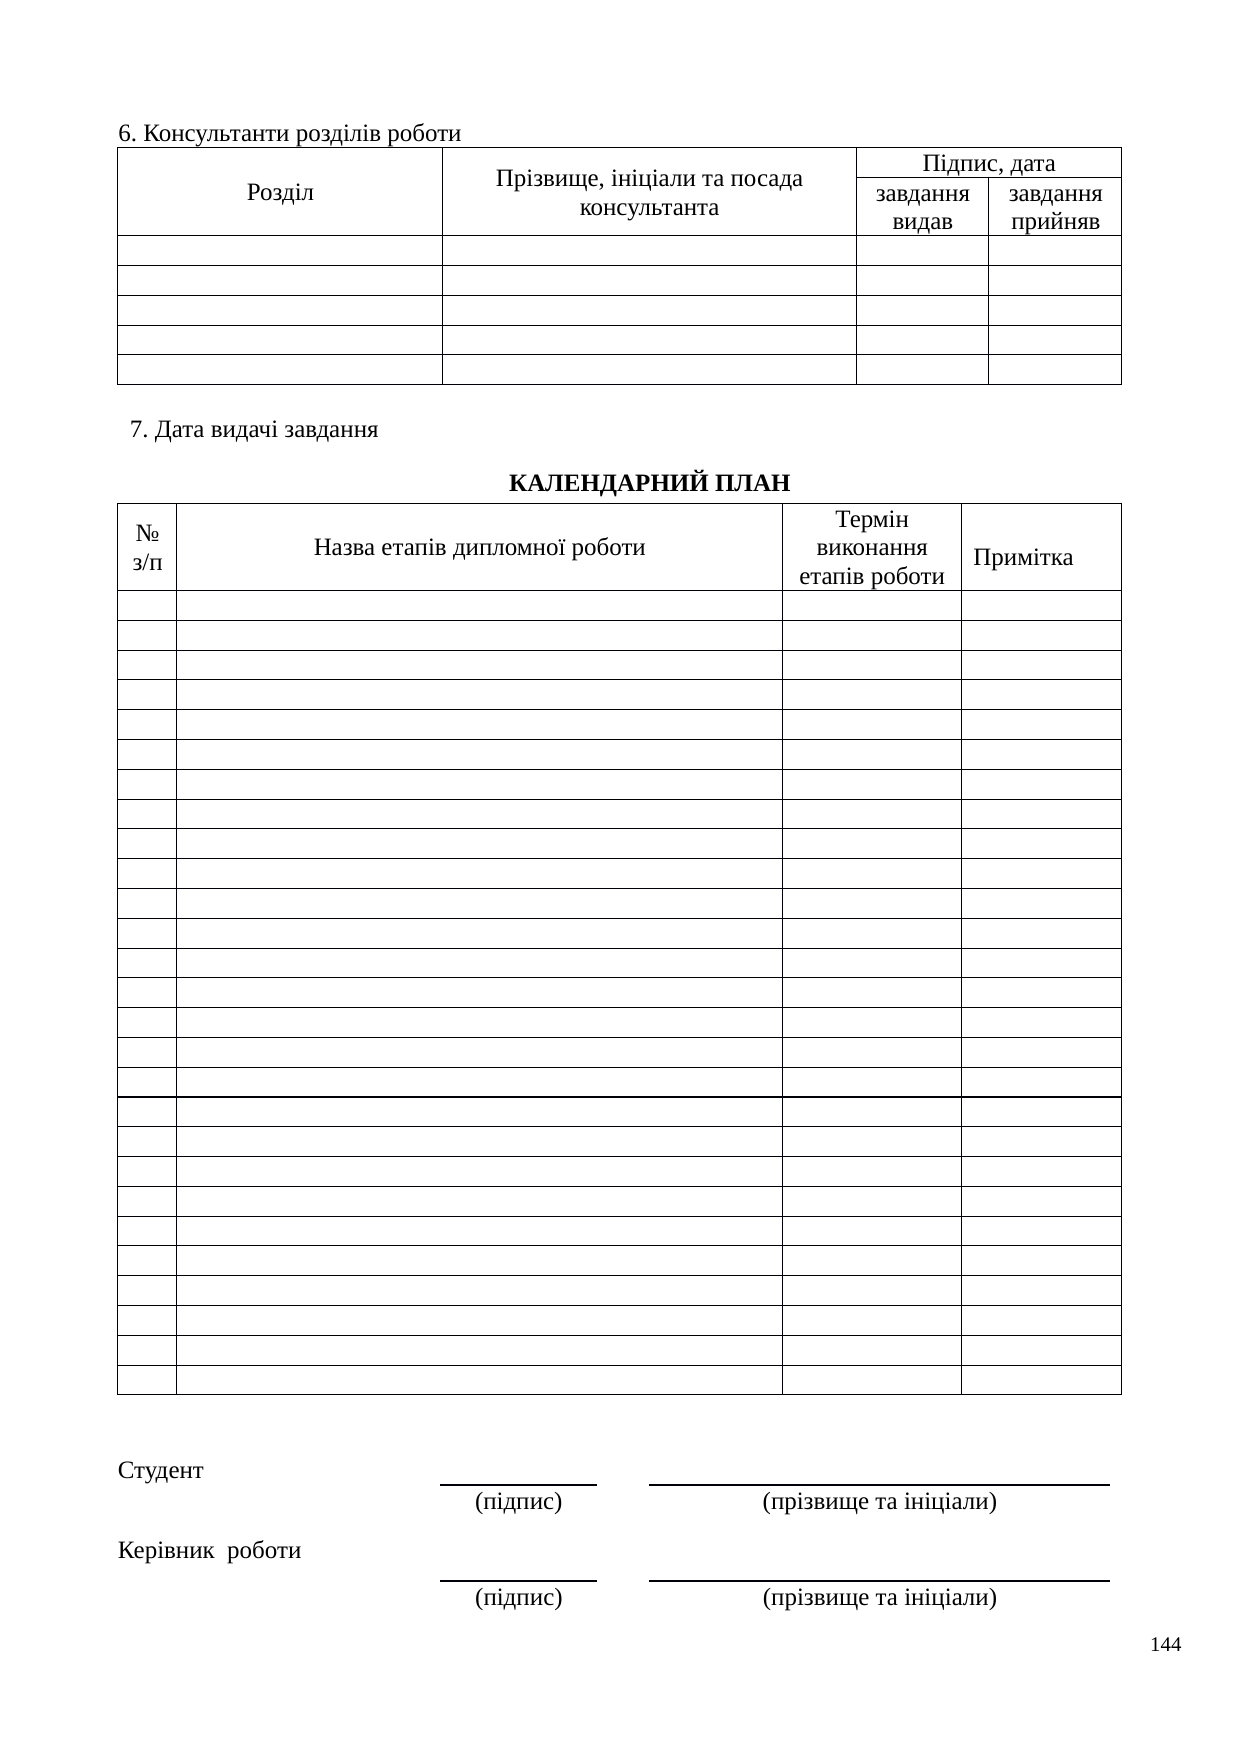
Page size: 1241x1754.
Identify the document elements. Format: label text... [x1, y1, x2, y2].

table_cell [177, 859, 782, 888]
table_cell [118, 800, 176, 828]
table_cell [177, 1127, 782, 1156]
table_cell [118, 770, 176, 798]
table_cell [783, 770, 961, 798]
table_header Примітка [962, 504, 1121, 590]
table_cell [783, 1306, 961, 1335]
table_cell [962, 1008, 1121, 1037]
table_cell [962, 1336, 1121, 1364]
table_header 7. Дата видачі завдання [118, 414, 399, 443]
subtitle КАЛЕНДАРНИЙ ПЛАН [118, 468, 1181, 496]
table_cell [177, 800, 782, 828]
table_cell [962, 978, 1121, 1007]
table_cell [177, 1336, 782, 1364]
table_cell [177, 1008, 782, 1037]
table_cell [177, 949, 782, 977]
table_cell [783, 1098, 961, 1126]
table_cell [783, 1187, 961, 1216]
table_cell [118, 978, 176, 1007]
table_cell [177, 1366, 782, 1394]
table_cell [962, 1187, 1121, 1216]
table_cell [118, 710, 176, 739]
table_cell [440, 1520, 597, 1579]
table_cell [783, 651, 961, 679]
table_cell [649, 1520, 1110, 1579]
table_cell [118, 1187, 176, 1216]
table_cell [118, 680, 176, 709]
table_cell [443, 326, 856, 354]
table_cell [118, 919, 176, 947]
table_cell [118, 949, 176, 977]
table_cell (підпис) [440, 1486, 597, 1519]
table_cell [783, 1217, 961, 1245]
table_cell [857, 355, 988, 384]
table_header [597, 1424, 649, 1484]
table_cell [962, 859, 1121, 888]
table_cell [118, 1157, 176, 1186]
table_cell [962, 800, 1121, 828]
table_header Підпис, дата [857, 148, 1121, 177]
table_cell [989, 296, 1121, 324]
table_cell [783, 1008, 961, 1037]
table_cell [118, 1127, 176, 1156]
table_cell [783, 919, 961, 947]
table_cell [177, 621, 782, 649]
table_cell [118, 236, 442, 265]
table_cell [962, 1157, 1121, 1186]
table_header [649, 1424, 1110, 1484]
table_cell [962, 1366, 1121, 1394]
table_cell [783, 710, 961, 739]
table_cell [118, 1008, 176, 1037]
table_cell [783, 1127, 961, 1156]
table_cell завдання прийняв [989, 178, 1121, 235]
table_header Назва етапів дипломної роботи [177, 504, 782, 590]
table_cell [443, 266, 856, 295]
table_header Студент [118, 1424, 440, 1484]
table_cell [783, 978, 961, 1007]
table_cell [783, 591, 961, 620]
table_cell [118, 355, 442, 384]
table_cell [857, 296, 988, 324]
table_cell [118, 1366, 176, 1394]
table_cell [989, 266, 1121, 295]
table_cell [783, 1366, 961, 1394]
table_cell [443, 236, 856, 265]
table_cell [177, 1098, 782, 1126]
table_cell [118, 740, 176, 769]
table_cell [118, 1068, 176, 1096]
table_cell [857, 326, 988, 354]
table_cell [118, 266, 442, 295]
table_cell [177, 591, 782, 620]
table_cell [177, 978, 782, 1007]
table_cell [783, 889, 961, 918]
table_cell [962, 621, 1121, 649]
table_cell [783, 829, 961, 858]
table_cell [177, 651, 782, 679]
table_cell [177, 1157, 782, 1186]
table_cell [962, 1276, 1121, 1305]
table_cell Керівник роботи [118, 1520, 440, 1579]
table_cell [962, 680, 1121, 709]
table_cell [962, 1306, 1121, 1335]
table_cell [118, 1336, 176, 1364]
table_cell [118, 1217, 176, 1245]
table_cell [118, 1484, 440, 1519]
table_cell (підпис) [440, 1582, 597, 1615]
table_cell [962, 1038, 1121, 1067]
table_cell [962, 829, 1121, 858]
table_cell [962, 740, 1121, 769]
table_cell [177, 1187, 782, 1216]
table_cell [783, 1246, 961, 1275]
table_cell [118, 829, 176, 858]
table_cell (прізвище та ініціали) [649, 1486, 1110, 1519]
table_cell [118, 296, 442, 324]
table_cell [118, 621, 176, 649]
table_cell [118, 859, 176, 888]
table_cell [962, 889, 1121, 918]
table_cell [443, 296, 856, 324]
table_header [440, 1424, 597, 1484]
table_cell [118, 1246, 176, 1275]
table_cell [962, 1246, 1121, 1275]
table_cell [783, 1038, 961, 1067]
table_cell [783, 740, 961, 769]
table_cell [597, 1580, 649, 1615]
table_cell завдання видав [857, 178, 988, 235]
table_cell [962, 770, 1121, 798]
table_cell [597, 1520, 649, 1579]
table_cell [118, 1038, 176, 1067]
table_cell [783, 949, 961, 977]
table_cell [443, 355, 856, 384]
table_cell [177, 1306, 782, 1335]
table_cell [962, 710, 1121, 739]
table_cell [857, 236, 988, 265]
table_cell [783, 859, 961, 888]
table_cell [962, 919, 1121, 947]
table_cell [177, 770, 782, 798]
table_cell [962, 1068, 1121, 1096]
table_cell [962, 591, 1121, 620]
table_cell [177, 1217, 782, 1245]
table_cell [962, 1217, 1121, 1245]
table_cell [177, 919, 782, 947]
table_cell [962, 651, 1121, 679]
table_cell [177, 1276, 782, 1305]
text 6. Консультанти розділів роботи [118, 118, 1181, 147]
table_header [399, 414, 1152, 443]
table_cell [783, 680, 961, 709]
table_cell [177, 740, 782, 769]
table_cell [857, 266, 988, 295]
table_cell [118, 591, 176, 620]
table_cell [177, 829, 782, 858]
table_cell (прізвище та ініціали) [649, 1582, 1110, 1615]
table_cell [118, 889, 176, 918]
table_cell [989, 326, 1121, 354]
table_cell [783, 1068, 961, 1096]
table_cell [989, 355, 1121, 384]
table_cell [177, 680, 782, 709]
table_cell [118, 1580, 440, 1615]
table_header Розділ [118, 148, 442, 235]
table_cell [177, 1246, 782, 1275]
table_cell [118, 1098, 176, 1126]
table_cell [783, 1157, 961, 1186]
table_cell [962, 1127, 1121, 1156]
table_cell [177, 710, 782, 739]
table_cell [962, 1098, 1121, 1126]
table_cell [118, 326, 442, 354]
table_cell [177, 889, 782, 918]
table_cell [177, 1038, 782, 1067]
table_cell [118, 1306, 176, 1335]
table_cell [783, 621, 961, 649]
table_cell [783, 1336, 961, 1364]
table_cell [118, 1276, 176, 1305]
table_cell [989, 236, 1121, 265]
table_cell [597, 1484, 649, 1519]
table_header № з/п [118, 504, 176, 590]
table_cell [783, 800, 961, 828]
table_cell [783, 1276, 961, 1305]
table_cell [962, 949, 1121, 977]
table_cell [118, 651, 176, 679]
table_header Термін виконання етапів роботи [783, 504, 961, 590]
table_cell [177, 1068, 782, 1096]
table_header Прізвище, ініціали та посада консультанта [443, 148, 856, 235]
